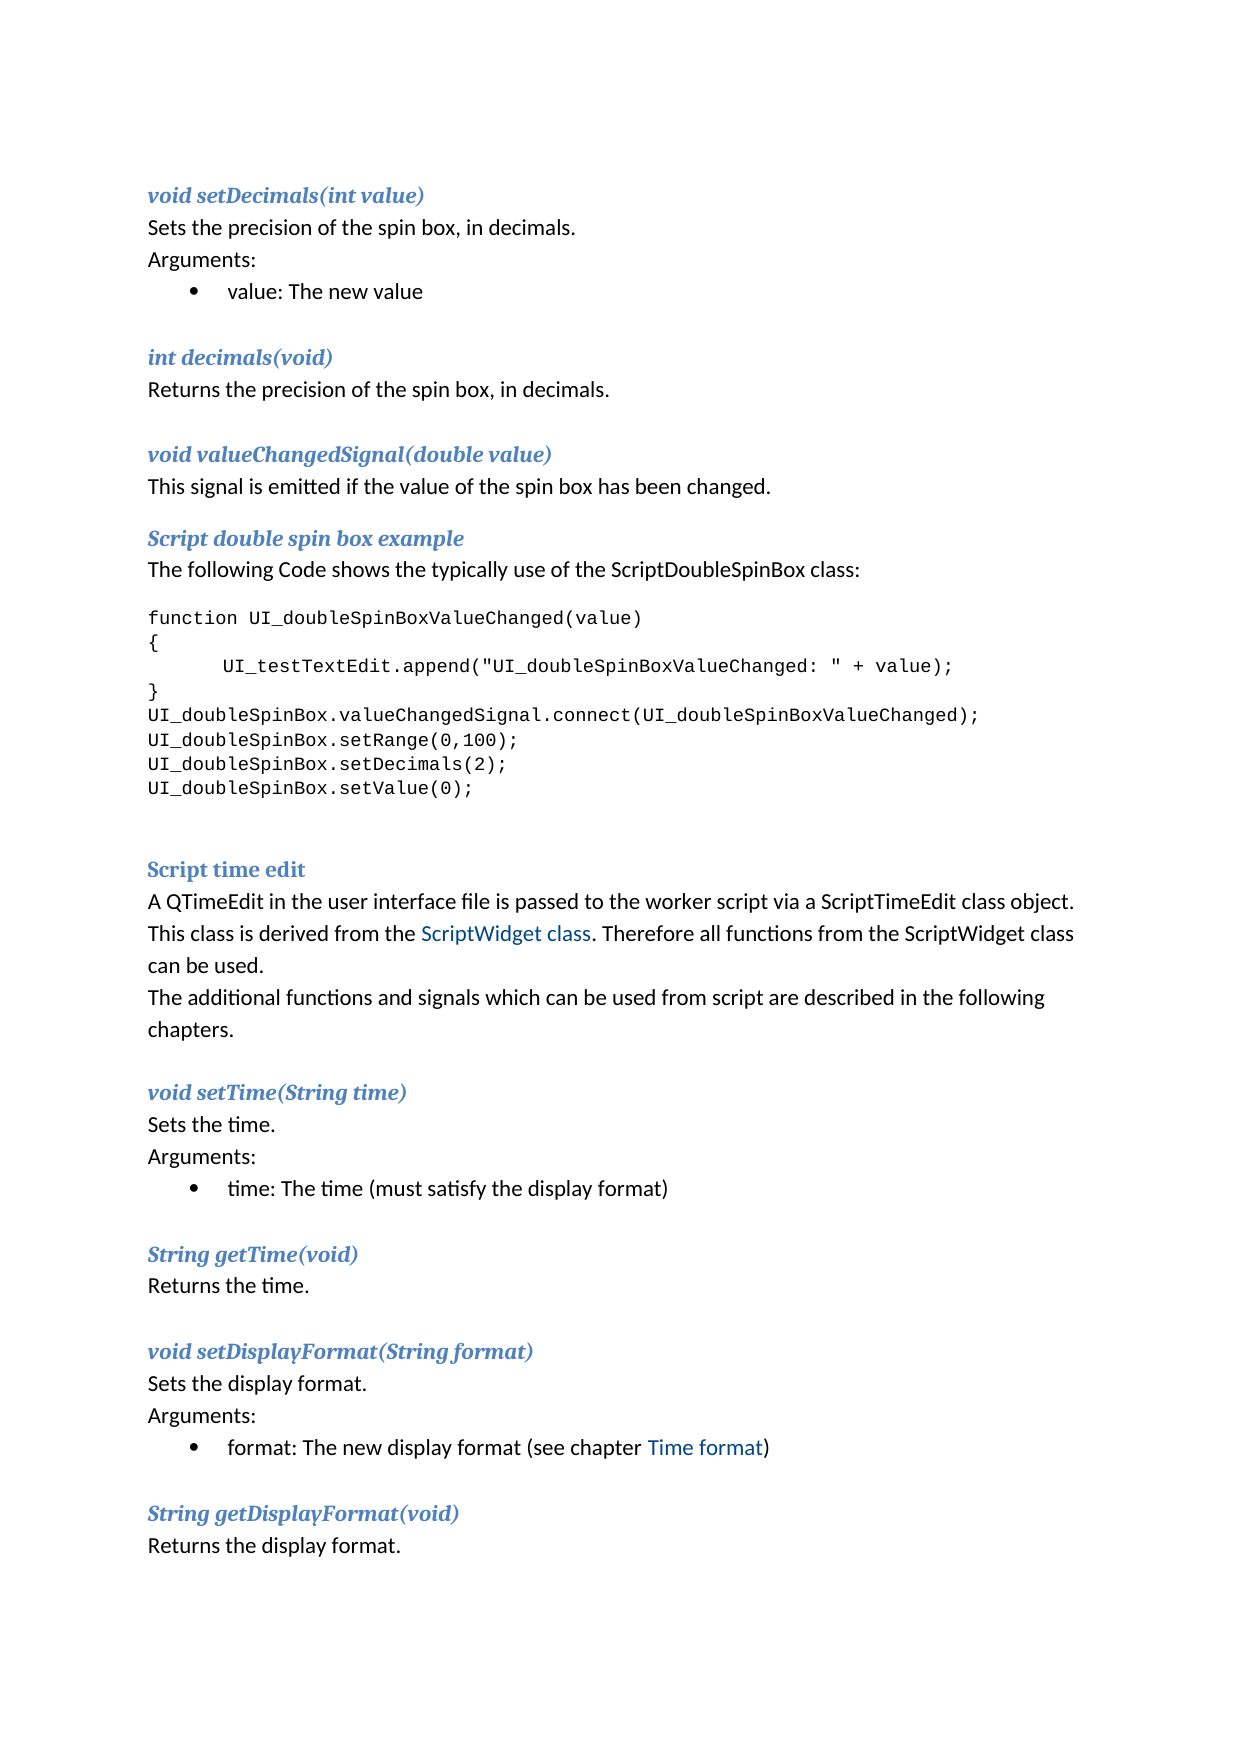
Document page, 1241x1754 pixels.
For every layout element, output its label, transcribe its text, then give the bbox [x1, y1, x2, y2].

text The following Code shows the typically use of the ScriptDoubleSpinBox class: [148, 556, 1093, 583]
text UI_doubleSpinBox.valueChangedSignal.connect(UI_doubleSpinBoxValueChanged); [148, 706, 1093, 727]
subtitle String getDisplayFormat(void) [148, 1501, 1093, 1527]
text UI_doubleSpinBox.setDecimals(2); [148, 755, 1093, 776]
text UI_testTextEdit.append("UI_doubleSpinBoxValueChanged: " + value); [148, 657, 1093, 678]
text Arguments: [148, 245, 1093, 273]
text function UI_doubleSpinBoxValueChanged(value) [148, 608, 1093, 630]
text Returns the time. [148, 1272, 1093, 1300]
text Arguments: [148, 1142, 1093, 1170]
text Returns the display format. [148, 1531, 1093, 1559]
subtitle String getTime(void) [148, 1241, 1093, 1268]
subtitle void valueChangedSignal(double value) [148, 442, 1093, 468]
text Returns the precision of the spin box, in decimals. [148, 375, 1093, 403]
text Sets the time. [148, 1110, 1093, 1138]
text UI_doubleSpinBox.setRange(0,100); [148, 730, 1093, 752]
text { [148, 633, 1093, 654]
text The additional functions and signals which can be used from script are described in the following chapters. [148, 983, 1093, 1043]
text } [148, 682, 1093, 703]
subtitle Script time edit [148, 857, 1093, 883]
text UI_doubleSpinBox.setValue(0); [148, 779, 1093, 800]
text Sets the precision of the spin box, in decimals. [148, 213, 1093, 241]
text Arguments: [148, 1401, 1093, 1429]
subtitle void setTime(String time) [148, 1079, 1093, 1106]
subtitle void setDecimals(int value) [148, 183, 1093, 209]
subtitle int decimals(void) [148, 344, 1093, 371]
list time: The time (must satisfy the display format) [190, 1174, 1093, 1202]
text Sets the display format. [148, 1369, 1093, 1397]
list value: The new value [190, 277, 1093, 305]
text This signal is emitted if the value of the spin box has been changed. [148, 472, 1093, 500]
list format: The new display format (see chapter Time format) [190, 1433, 1093, 1462]
text This class is derived from the ScriptWidget class. Therefore all functions from the ScriptWidget class can be used. [148, 919, 1093, 979]
text A QTimeEdit in the user interface file is passed to the worker script via a ScriptTimeEdit class object. [148, 887, 1093, 915]
subtitle void setDisplayFormat(String format) [148, 1339, 1093, 1365]
subtitle Script double spin box example [148, 525, 1093, 552]
